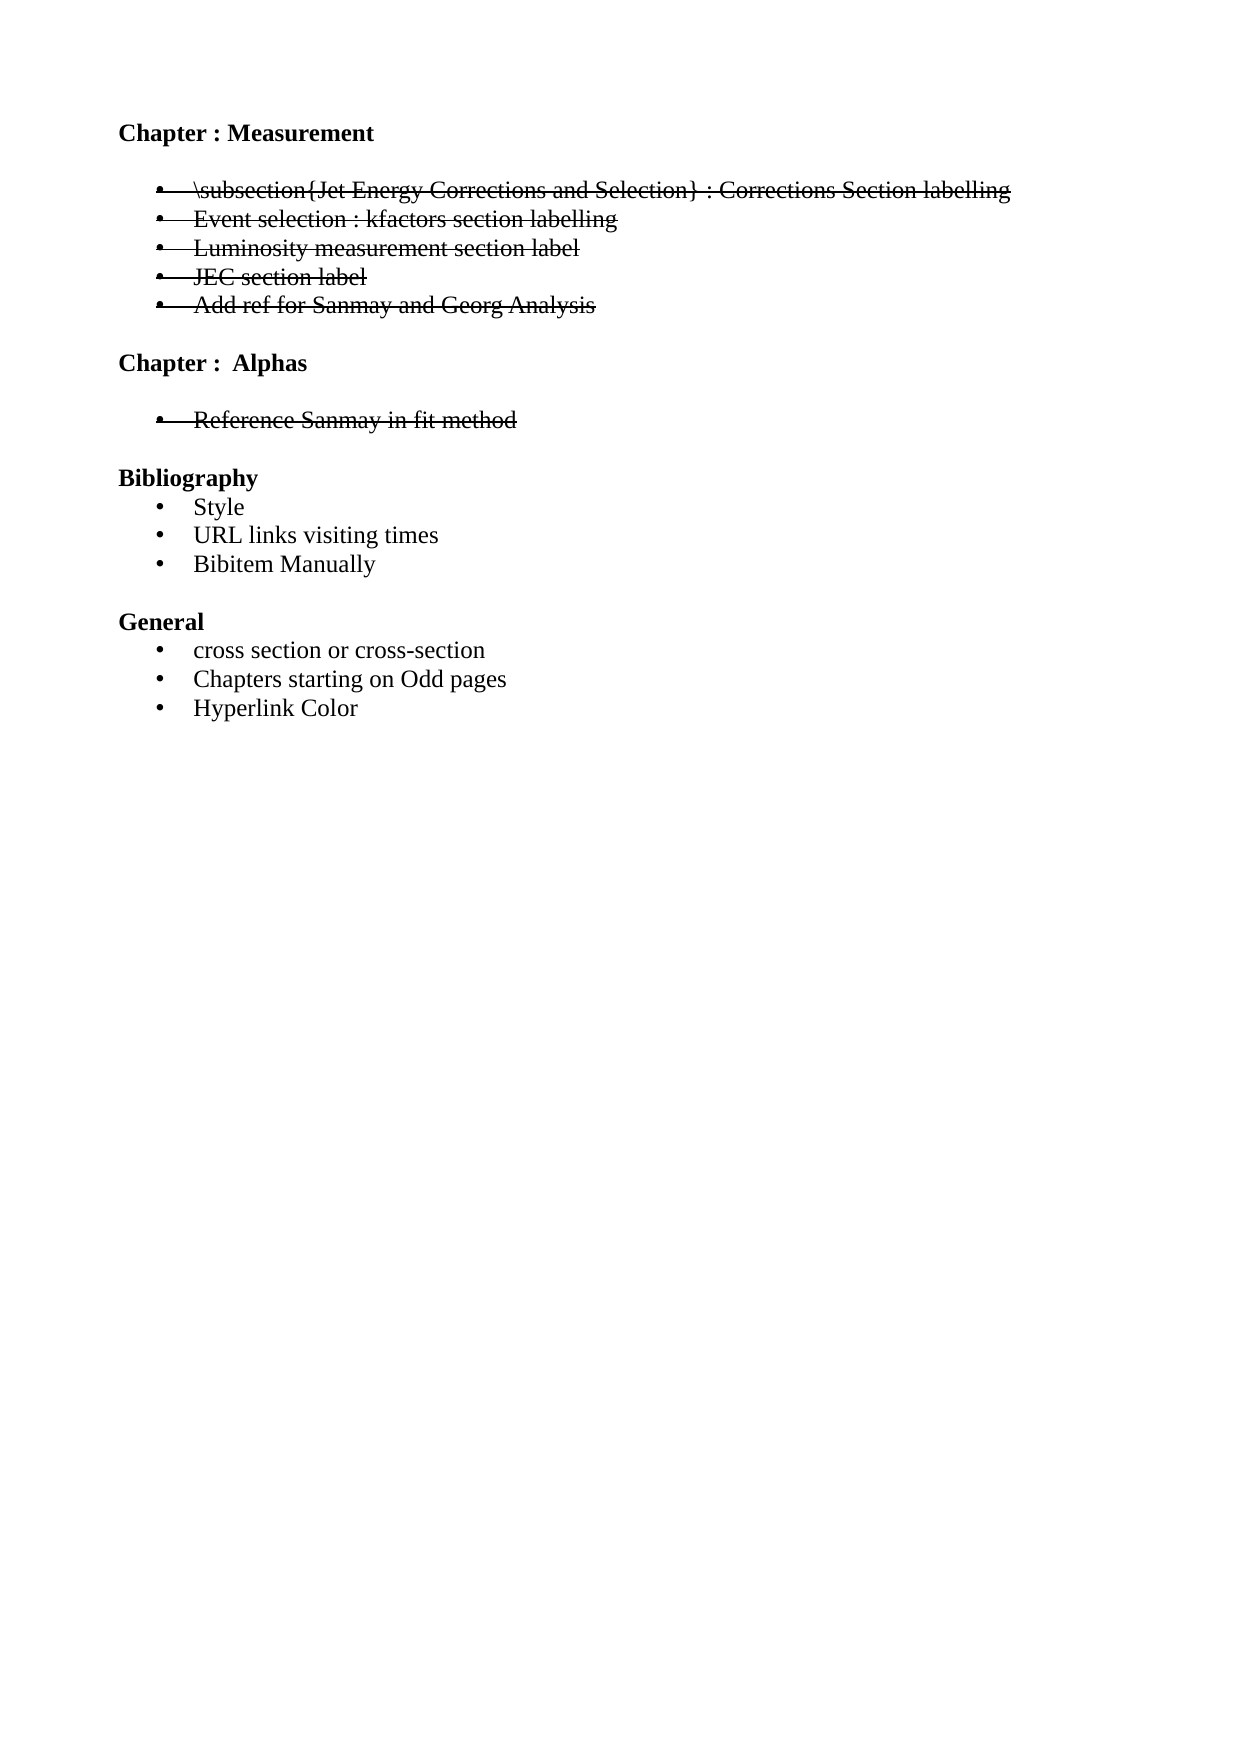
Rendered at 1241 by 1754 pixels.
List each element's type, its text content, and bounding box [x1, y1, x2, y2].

list Reference Sanmay in fit method [156, 406, 1122, 434]
list cross section or cross-section [156, 636, 1122, 664]
text Bibliography [118, 463, 1122, 492]
list Luminosity measurement section label [156, 233, 1122, 262]
list JEC section label [156, 262, 1122, 291]
text Chapter : Measurement [118, 118, 1122, 147]
list Event selection : kfactors section labelling [156, 204, 1122, 233]
list \subsection{Jet Energy Corrections and Selection} : Corrections Section labelling [156, 176, 1122, 204]
text Chapter : Alphas [118, 348, 1122, 377]
list Add ref for Sanmay and Georg Analysis [156, 291, 1122, 319]
list URL links visiting times [156, 521, 1122, 549]
text General [118, 607, 1122, 636]
list Bibitem Manually [156, 549, 1122, 578]
list Style [156, 492, 1122, 521]
list Hyperlink Color [156, 693, 1122, 722]
list Chapters starting on Odd pages [156, 664, 1122, 693]
